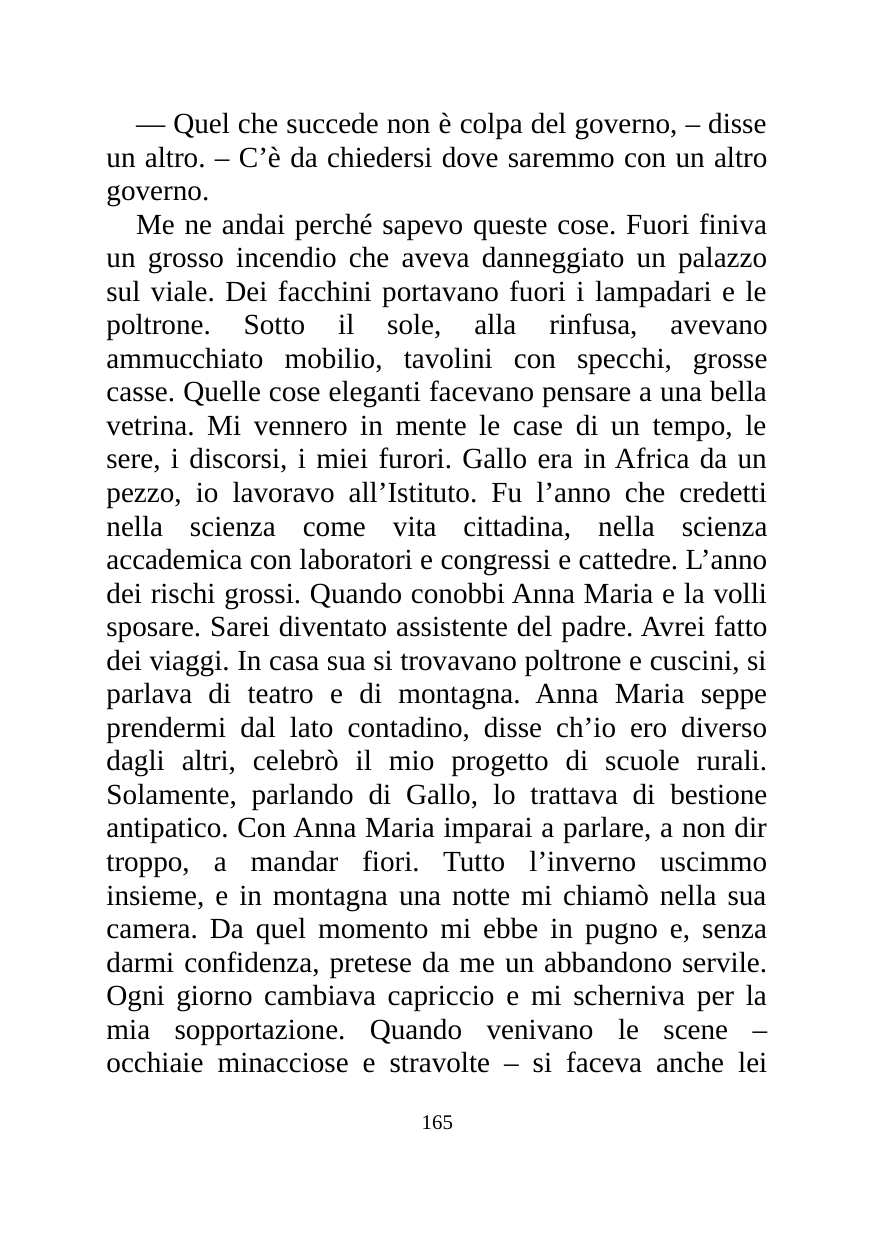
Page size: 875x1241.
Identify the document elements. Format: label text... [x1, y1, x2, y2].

text Me ne andai perché sapevo queste cose. Fuori finiva un grosso incendio che aveva danneggiato un palazzo sul viale. Dei facchini portavano fuori i lampadari e le poltrone. Sotto il sole, alla rinfusa, avevano ammucchiato mobilio, tavolini con specchi, grosse casse. Quelle cose eleganti facevano pensare a una bella vetrina. Mi vennero in mente le case di un tempo, le sere, i discorsi, i miei furori. Gallo era in Africa da un pezzo, io lavoravo all’Istituto. Fu l’anno che credetti nella scienza come vita cittadina, nella scienza accademica con laboratori e congressi e cattedre. L’anno dei rischi grossi. Quando conobbi Anna Maria e la volli sposare. Sarei diventato assistente del padre. Avrei fatto dei viaggi. In casa sua si trovavano poltrone e cuscini, si parlava di teatro e di montagna. Anna Maria seppe prendermi dal lato contadino, disse ch’io ero diverso dagli altri, celebrò il mio progetto di scuole rurali. Solamente, parlando di Gallo, lo trattava di bestione antipatico. Con Anna Maria imparai a parlare, a non dir troppo, a mandar fiori. Tutto l’inverno uscimmo insieme, e in montagna una notte mi chiamò nella sua camera. Da quel momento mi ebbe in pugno e, senza darmi confidenza, pretese da me un abbandono servile. Ogni giorno cambiava capriccio e mi scherniva per la mia sopportazione. Quando venivano le scene – occhiaie minacciose e stravolte – si faceva anche lei [106, 207, 768, 1079]
text — Quel che succede non è colpa del governo, – disse un altro. – C’è da chiedersi dove saremmo con un altro governo. [106, 106, 768, 207]
